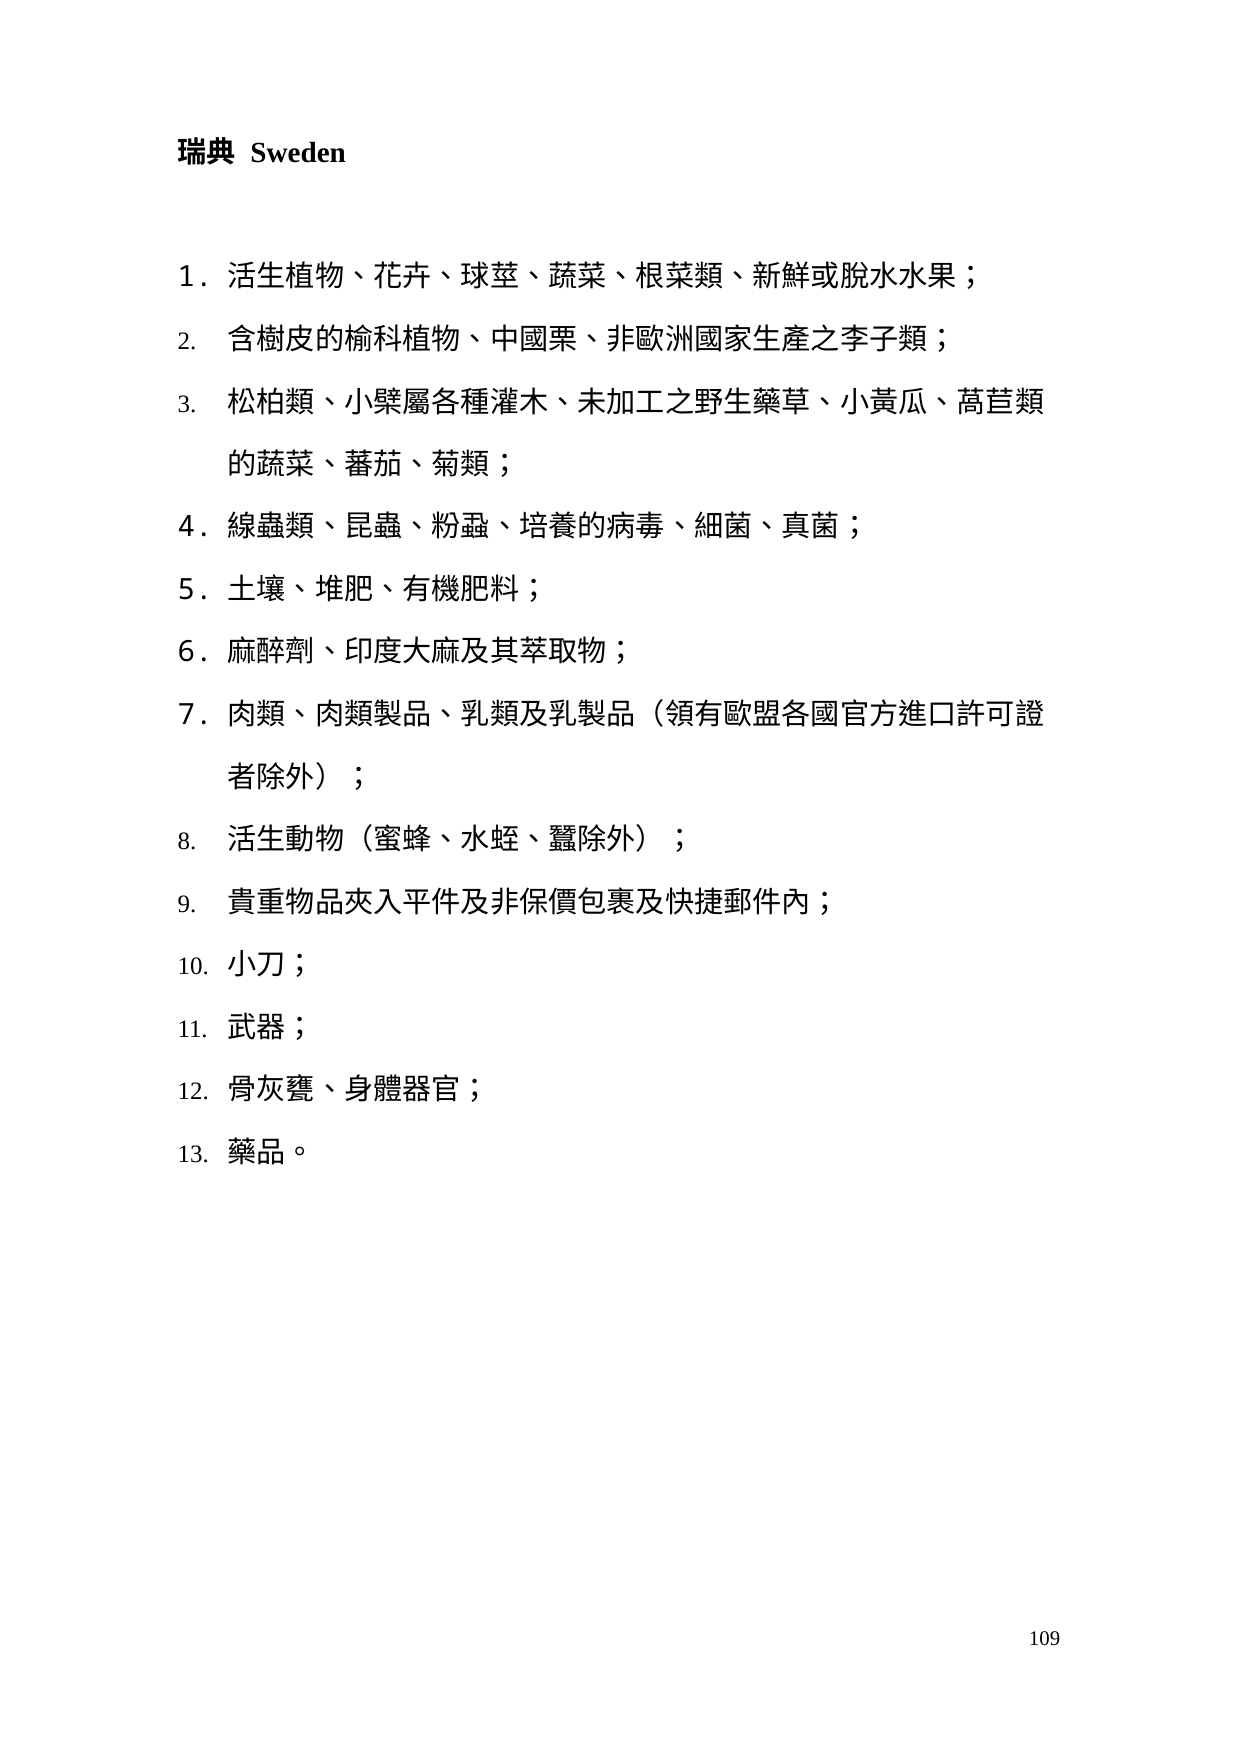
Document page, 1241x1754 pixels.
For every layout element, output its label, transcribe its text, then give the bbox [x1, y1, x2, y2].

list 藥品。 [177, 1108, 1063, 1170]
list 松柏類、小檗屬各種灌木、未加工之野生藥草、小黃瓜、萵苣類的蔬菜、蕃茄、菊類； [177, 358, 1063, 483]
list 骨灰甕、身體器官； [177, 1045, 1063, 1108]
list 活生植物、花卉、球莖、蔬菜、根菜類、新鮮或脫水水果； [177, 233, 1063, 295]
list 武器； [177, 983, 1063, 1045]
list 肉類、肉類製品、乳類及乳製品（領有歐盟各國官方進口許可證者除外）； [177, 670, 1063, 795]
list 土壤、堆肥、有機肥料； [177, 545, 1063, 608]
list 活生動物（蜜蜂、水蛭、蠶除外）； [177, 795, 1063, 858]
list 貴重物品夾入平件及非保價包裹及快捷郵件內； [177, 858, 1063, 920]
list 含樹皮的榆科植物、中國栗、非歐洲國家生產之李子類； [177, 295, 1063, 358]
text 瑞典 Sweden [177, 108, 1063, 170]
list 麻醉劑、印度大麻及其萃取物； [177, 608, 1063, 670]
list 線蟲類、昆蟲、粉蝨、培養的病毒、細菌、真菌； [177, 483, 1063, 545]
list 小刀； [177, 920, 1063, 983]
